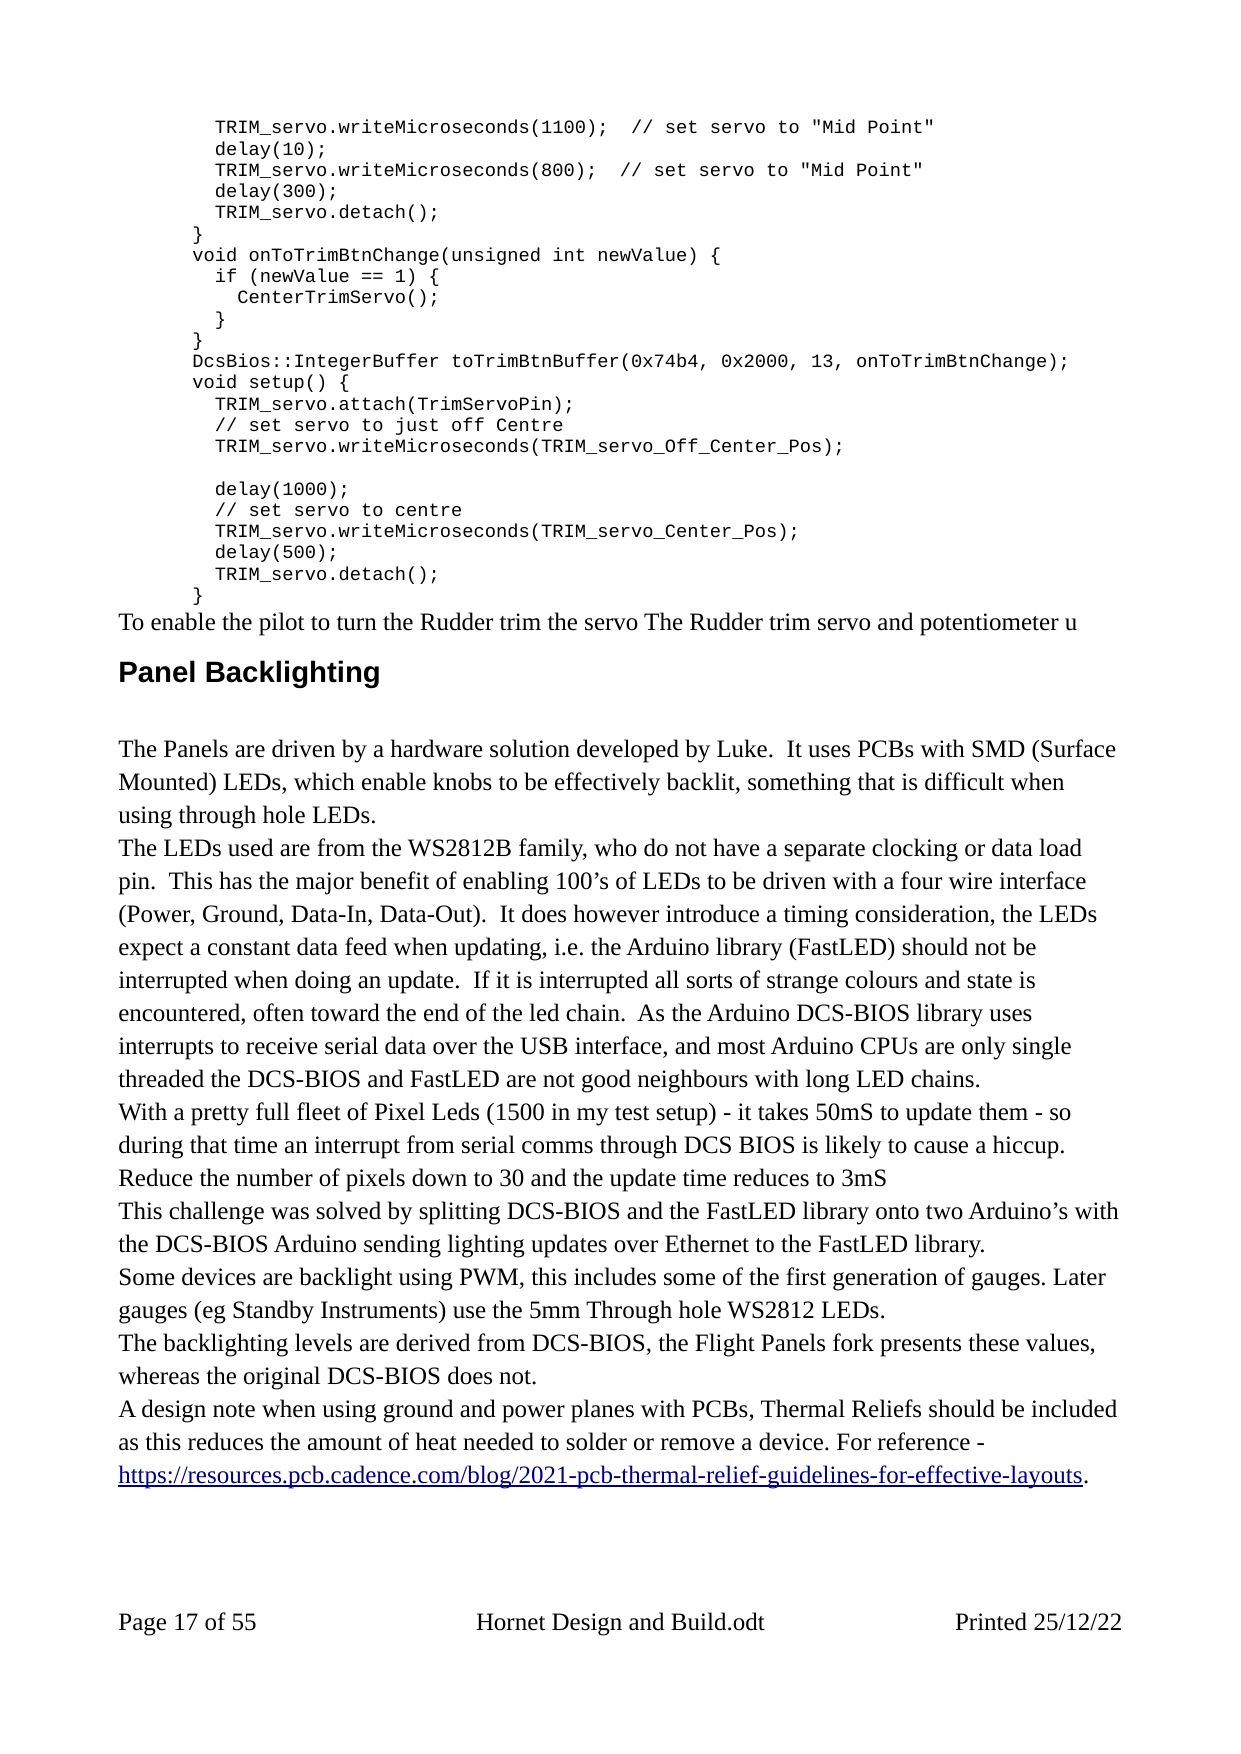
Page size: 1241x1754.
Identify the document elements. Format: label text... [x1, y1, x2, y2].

text TRIM_servo.detach(); [192, 564, 1122, 586]
text A design note when using ground and power planes with PCBs, Thermal Reliefs should be included as this reduces the amount of heat needed to solder or remove a device. For reference - https://resources.pcb.cadence.com/blog/2021-pcb-thermal-relief-guidelines-for-effective-layouts. [118, 1394, 1122, 1489]
text Some devices are backlight using PWM, this includes some of the first generation of gauges. Later gauges (eg Standby Instruments) use the 5mm Through hole WS2812 LEDs. [118, 1262, 1122, 1324]
text TRIM_servo.writeMicroseconds(TRIM_servo_Off_Center_Pos); [192, 437, 1122, 458]
text The LEDs used are from the WS2812B family, who do not have a separate clocking or data load pin. This has the major benefit of enabling 100’s of LEDs to be driven with a four wire interface (Power, Ground, Data-In, Data-Out). It does however introduce a timing consideration, the LEDs expect a constant data feed when updating, i.e. the Arduino library (FastLED) should not be interrupted when doing an update. If it is interrupted all sorts of strange colours and state is encountered, often toward the end of the led chain. As the Arduino DCS-BIOS library uses interrupts to receive serial data over the USB interface, and most Arduino CPUs are only single threaded the DCS-BIOS and FastLED are not good neighbours with long LED chains. [118, 833, 1122, 1093]
text void onToTrimBtnChange(unsigned int newValue) { [192, 246, 1122, 267]
text delay(300); [192, 182, 1122, 203]
text // set servo to just off Centre [192, 416, 1122, 437]
text // set servo to centre [192, 501, 1122, 522]
text DcsBios::IntegerBuffer toTrimBtnBuffer(0x74b4, 0x2000, 13, onToTrimBtnChange); [192, 352, 1122, 373]
text } [192, 224, 1122, 246]
text The backlighting levels are derived from DCS-BIOS, the Flight Panels fork presents these values, whereas the original DCS-BIOS does not. [118, 1328, 1122, 1390]
text TRIM_servo.attach(TrimServoPin); [192, 394, 1122, 416]
text This challenge was solved by splitting DCS-BIOS and the FastLED library onto two Arduino’s with the DCS-BIOS Arduino sending lighting updates over Ethernet to the FastLED library. [118, 1196, 1122, 1258]
text The Panels are driven by a hardware solution developed by Luke. It uses PCBs with SMD (Surface Mounted) LEDs, which enable knobs to be effectively backlit, something that is difficult when using through hole LEDs. [118, 734, 1122, 828]
text TRIM_servo.detach(); [192, 203, 1122, 224]
text TRIM_servo.writeMicroseconds(800); // set servo to "Mid Point" [192, 161, 1122, 182]
text } [192, 309, 1122, 331]
text delay(1000); [192, 479, 1122, 501]
text } [192, 586, 1122, 607]
text delay(10); [192, 139, 1122, 161]
text TRIM_servo.writeMicroseconds(1100); // set servo to "Mid Point" [192, 118, 1122, 139]
text void setup() { [192, 373, 1122, 394]
text delay(500); [192, 543, 1122, 564]
text CenterTrimServo(); [192, 288, 1122, 309]
text With a pretty full fleet of Pixel Leds (1500 in my test setup) - it takes 50mS to update them - so during that time an interrupt from serial comms through DCS BIOS is likely to cause a hiccup. Reduce the number of pixels down to 30 and the update time reduces to 3mS [118, 1097, 1122, 1192]
text if (newValue == 1) { [192, 267, 1122, 288]
text To enable the pilot to turn the Rudder trim the servo The Rudder trim servo and potentiometer u [118, 607, 1122, 636]
text TRIM_servo.writeMicroseconds(TRIM_servo_Center_Pos); [192, 522, 1122, 543]
subtitle Panel Backlighting [118, 654, 1122, 688]
text } [192, 331, 1122, 352]
